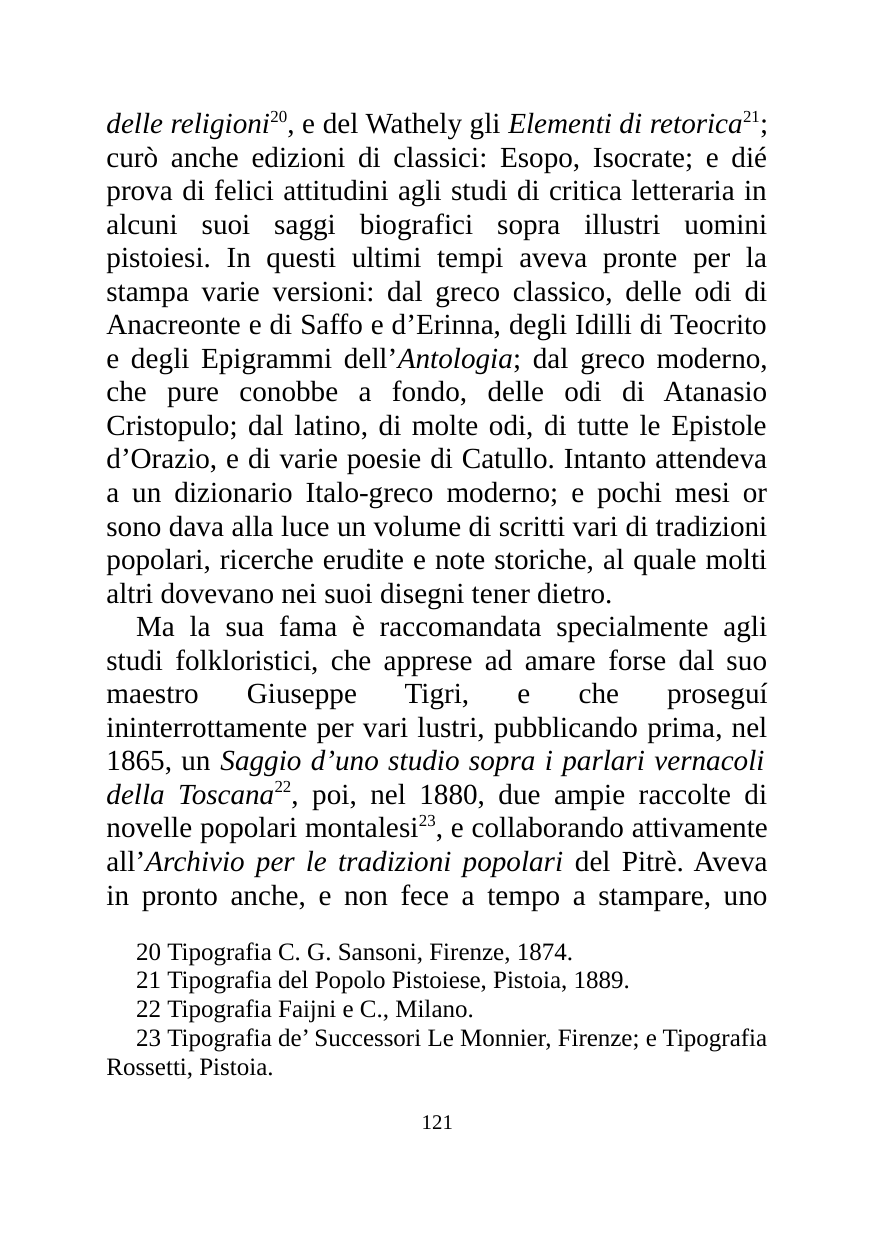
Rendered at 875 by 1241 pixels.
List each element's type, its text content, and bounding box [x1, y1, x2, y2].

text Tipografia Faijni e C., Milano. [106, 994, 768, 1023]
text Tipografia de’ Successori Le Monnier, Firenze; e Tipografia Rossetti, Pistoia. [106, 1023, 768, 1080]
text Tipografia del Popolo Pistoiese, Pistoia, 1889. [106, 965, 768, 994]
text delle religioni, e del Wathely gli Elementi di retorica; curò anche edizioni di classici: Esopo, Isocrate; e dié prova di felici attitudini agli studi di critica letteraria in alcuni suoi saggi biografici sopra illustri uomini pistoiesi. In questi ultimi tempi aveva pronte per la stampa varie versioni: dal greco classico, delle odi di Anacreonte e di Saffo e d’Erinna, degli Idilli di Teocrito e degli Epigrammi dell’Antologia; dal greco moderno, che pure conobbe a fondo, delle odi di Atanasio Cristopulo; dal latino, di molte odi, di tutte le Epistole d’Orazio, e di varie poesie di Catullo. Intanto attendeva a un dizionario Italo-greco moderno; e pochi mesi or sono dava alla luce un volume di scritti vari di tradizioni popolari, ricerche erudite e note storiche, al quale molti altri dovevano nei suoi disegni tener dietro. [106, 106, 768, 609]
text Ma la sua fama è raccomandata specialmente agli studi folkloristici, che apprese ad amare forse dal suo maestro Giuseppe Tigri, e che proseguí ininterrottamente per vari lustri, pubblicando prima, nel 1865, un Saggio d’uno studio sopra i parlari vernacoli della Toscana, poi, nel 1880, due ampie raccolte di novelle popolari montalesi, e collaborando attivamente all’Archivio per le tradizioni popolari del Pitrè. Aveva in pronto anche, e non fece a tempo a stampare, uno [106, 609, 768, 911]
text Tipografia C. G. Sansoni, Firenze, 1874. [106, 937, 768, 965]
